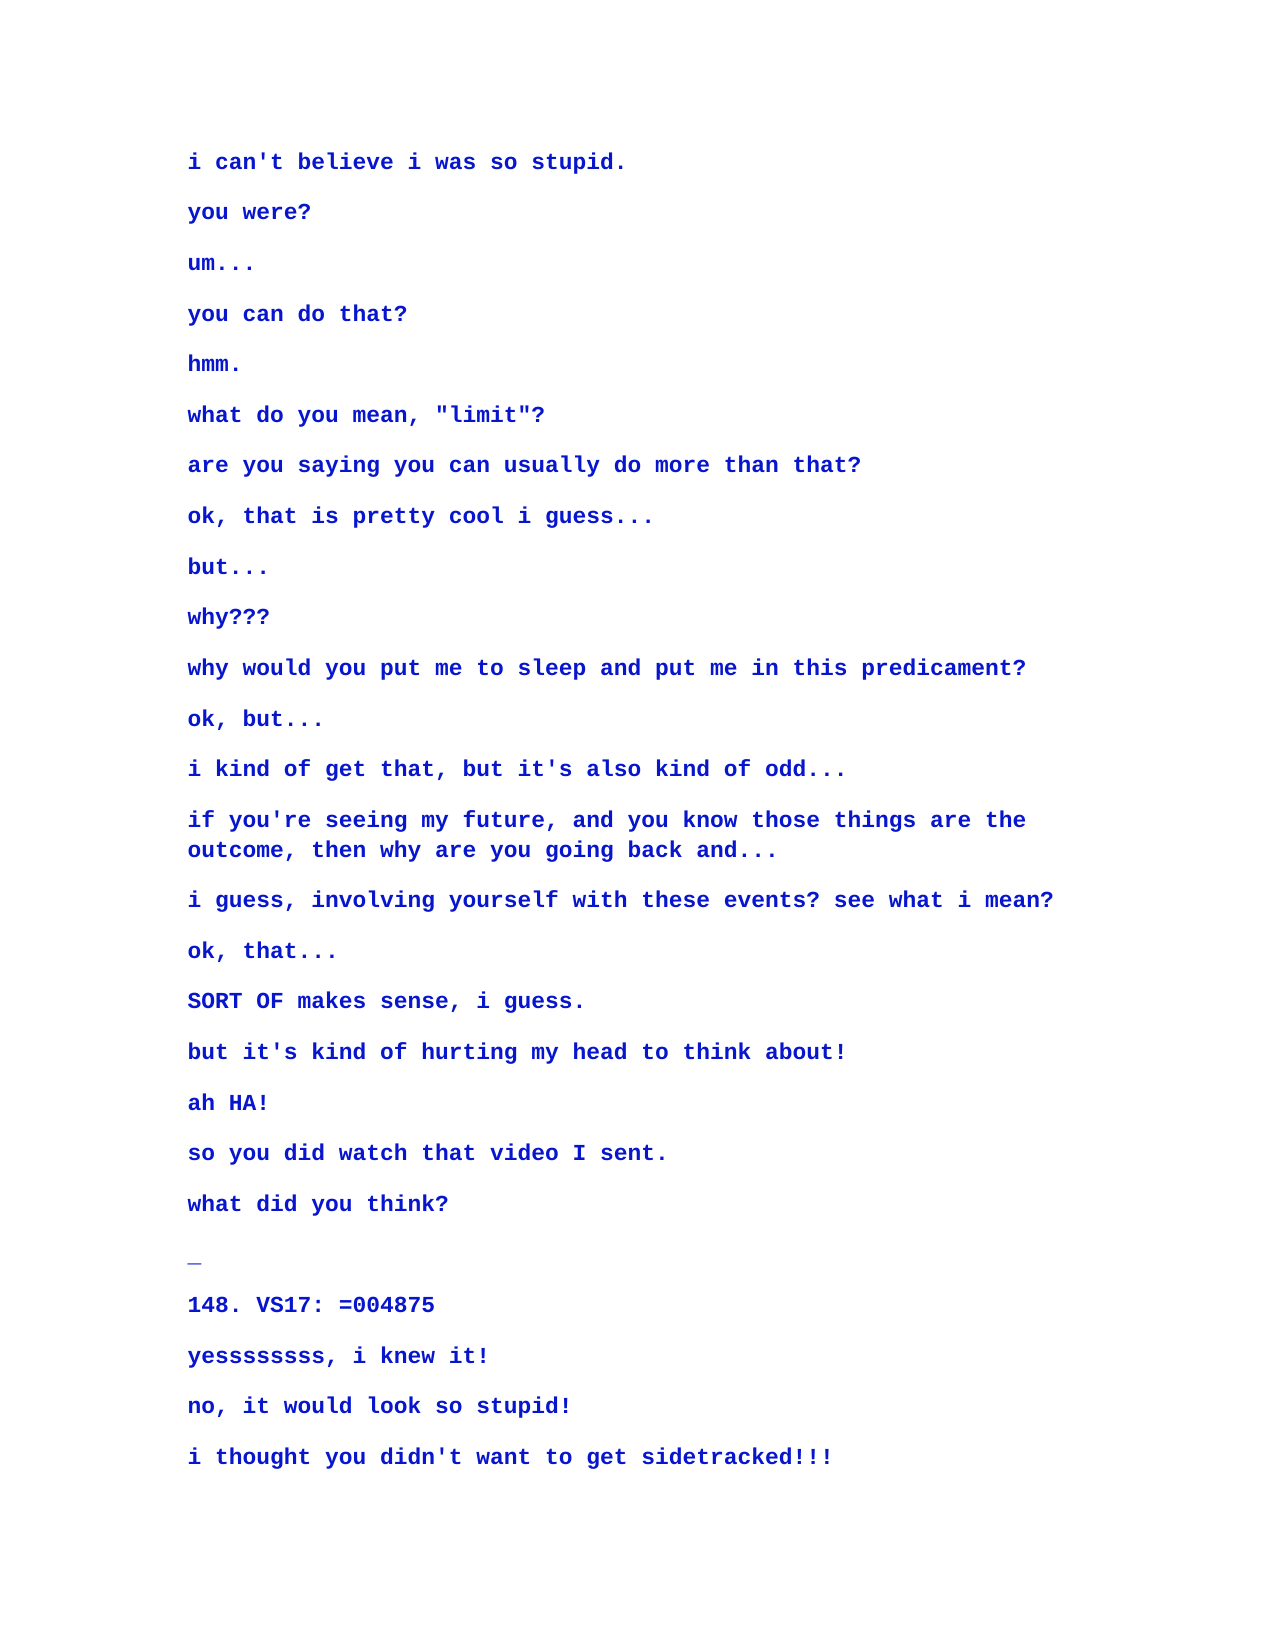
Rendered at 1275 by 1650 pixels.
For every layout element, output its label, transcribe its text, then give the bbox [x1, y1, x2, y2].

text what do you mean, "limit"? [187, 403, 1087, 429]
text yessssssss, i knew it! [187, 1344, 1087, 1370]
text SORT OF makes sense, i guess. [187, 990, 1087, 1016]
text why??? [187, 606, 1087, 632]
text _ [187, 1243, 1087, 1269]
text if you're seeing my future, and you know those things are the outcome, then why are you going back and... [187, 808, 1087, 864]
text i thought you didn't want to get sidetracked!!! [187, 1445, 1087, 1471]
text i guess, involving yourself with these events? see what i mean? [187, 888, 1087, 914]
text but... [187, 555, 1087, 581]
text are you saying you can usually do more than that? [187, 454, 1087, 480]
text hmm. [187, 352, 1087, 378]
text 148. VS17: =004875 [187, 1293, 1087, 1319]
text but it's kind of hurting my head to think about! [187, 1040, 1087, 1066]
text i kind of get that, but it's also kind of odd... [187, 757, 1087, 783]
text ah HA! [187, 1091, 1087, 1117]
text no, it would look so stupid! [187, 1395, 1087, 1421]
text you can do that? [187, 302, 1087, 328]
text so you did watch that video I sent. [187, 1142, 1087, 1168]
text i can't believe i was so stupid. [187, 150, 1087, 176]
text what did you think? [187, 1192, 1087, 1218]
text ok, that is pretty cool i guess... [187, 504, 1087, 530]
text you were? [187, 201, 1087, 227]
text um... [187, 251, 1087, 277]
text ok, that... [187, 939, 1087, 965]
text why would you put me to sleep and put me in this predicament? [187, 656, 1087, 682]
text ok, but... [187, 707, 1087, 733]
